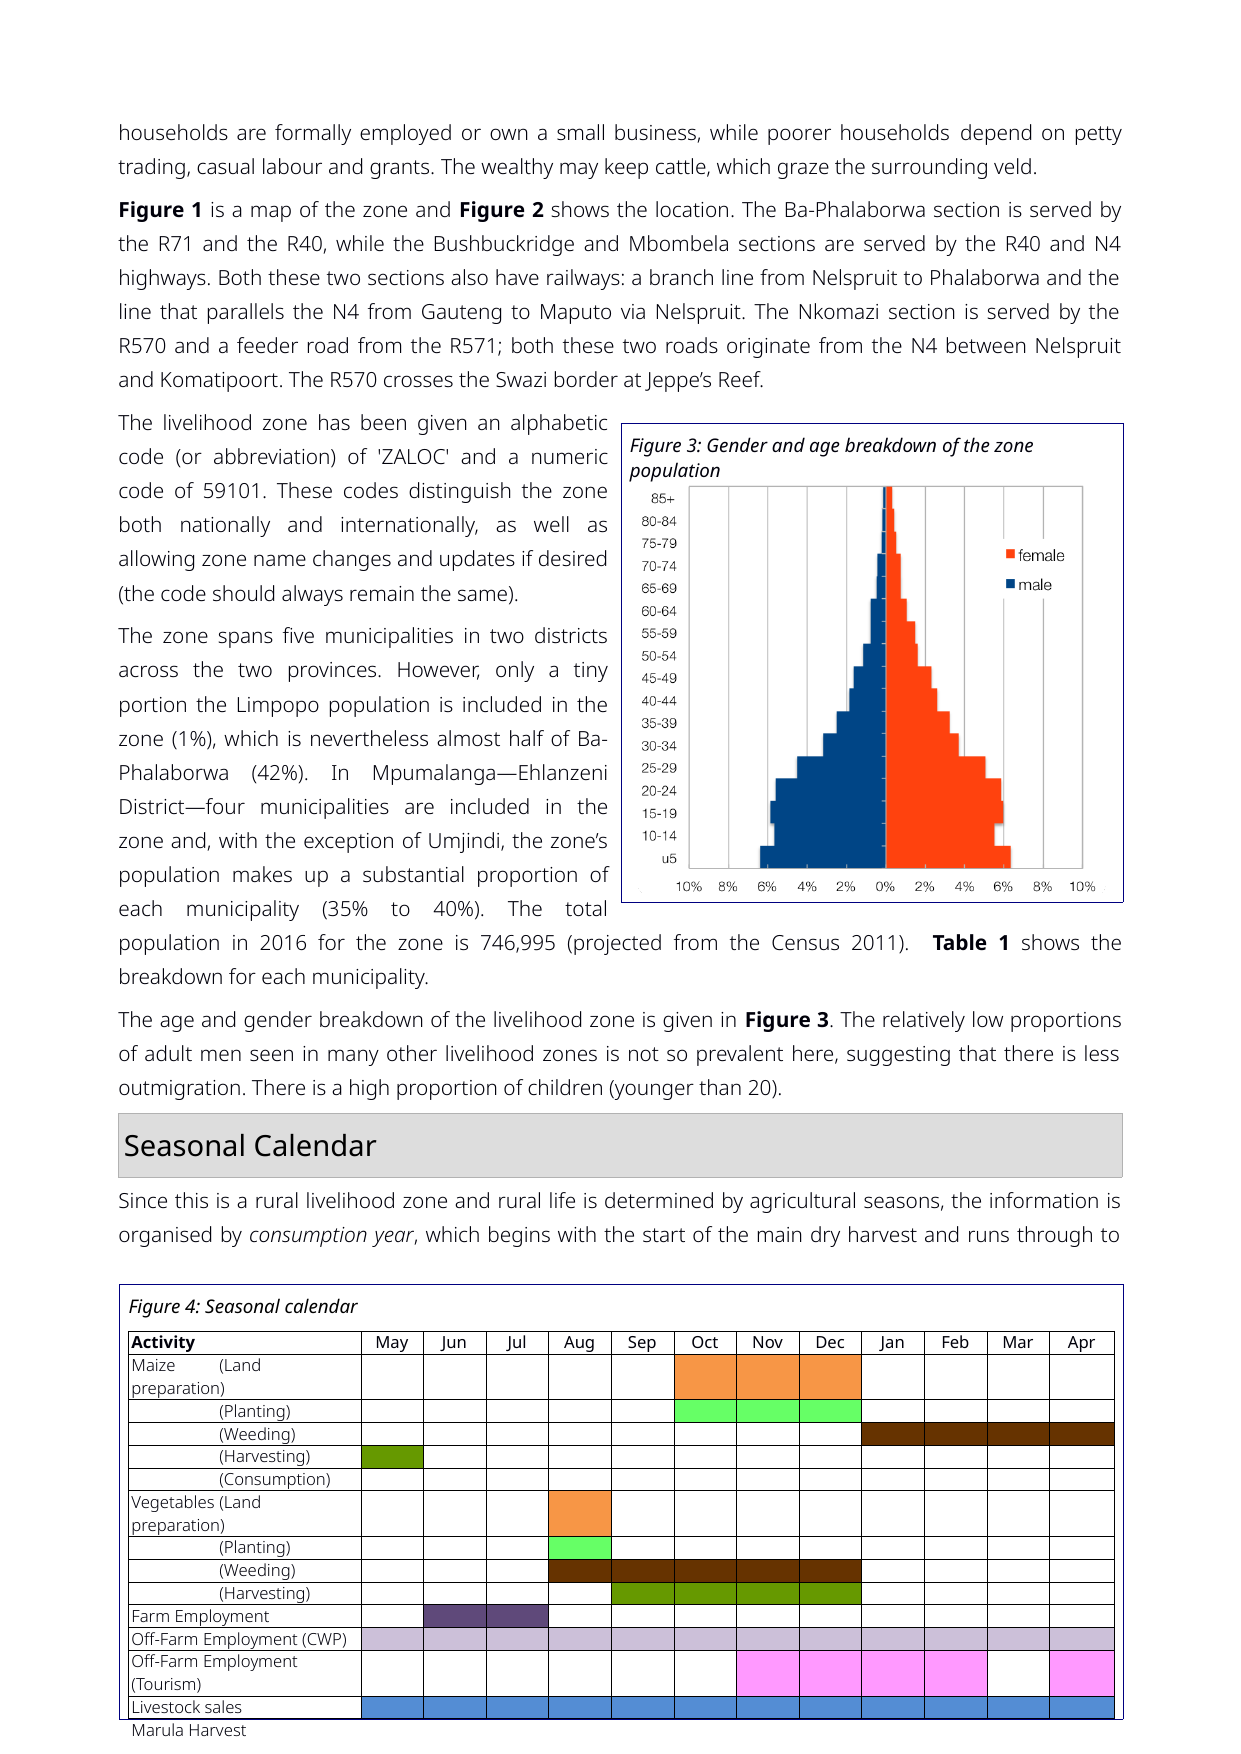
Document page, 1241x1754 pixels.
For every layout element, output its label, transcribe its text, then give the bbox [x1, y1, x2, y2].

table_cell [988, 1560, 1049, 1582]
table_cell [675, 1651, 736, 1696]
table_cell [362, 1423, 423, 1445]
table_cell [362, 1446, 423, 1468]
table_cell [988, 1605, 1049, 1627]
table_cell [737, 1583, 799, 1604]
table_cell (Harvesting) [129, 1446, 361, 1468]
table_cell Vegetables (Land preparation) [129, 1491, 361, 1536]
table_cell [549, 1446, 611, 1468]
table_cell [925, 1628, 987, 1650]
table_cell [612, 1583, 674, 1604]
table_cell [362, 1583, 423, 1604]
table_cell [1050, 1491, 1114, 1536]
table_cell [737, 1400, 799, 1422]
table_header May [362, 1332, 423, 1354]
table_cell [612, 1469, 674, 1490]
table_cell [800, 1605, 861, 1627]
table_cell [800, 1697, 861, 1718]
table_cell (Weeding) [129, 1560, 361, 1582]
table_cell [675, 1605, 736, 1627]
table_cell [424, 1628, 486, 1650]
table_cell [487, 1583, 548, 1604]
table_cell [549, 1697, 611, 1718]
table_cell [362, 1697, 423, 1718]
table_cell [549, 1605, 611, 1627]
table_cell [675, 1583, 736, 1604]
table_cell [1050, 1423, 1114, 1445]
table_cell [800, 1446, 861, 1468]
table_cell [675, 1355, 736, 1399]
table_header Jul [487, 1332, 548, 1354]
table_cell [612, 1697, 674, 1718]
table_cell [487, 1628, 548, 1650]
table_cell [925, 1651, 987, 1696]
table_cell [675, 1446, 736, 1468]
table_header Jun [424, 1332, 486, 1354]
table_cell [549, 1628, 611, 1650]
table_cell [925, 1537, 987, 1559]
table_cell [424, 1697, 486, 1718]
table_cell [675, 1423, 736, 1445]
table_header Dec [800, 1332, 861, 1354]
table_cell [362, 1400, 423, 1422]
text The livelihood zone has been given an alphabetic code (or abbreviation) of 'ZALOC' and a numeric code of 59101. These codes distinguish the zone both nationally and internationally, as well as allowing zone name changes and updates if desired (the code should always remain the same). [118, 408, 1122, 607]
table_cell [424, 1400, 486, 1422]
table_cell [862, 1651, 924, 1696]
table_cell [487, 1491, 548, 1536]
table_cell [1050, 1537, 1114, 1559]
text Figure 4: Seasonal calendar [128, 1293, 1114, 1318]
table_cell [925, 1583, 987, 1604]
table_cell [362, 1560, 423, 1582]
table_cell [988, 1651, 1049, 1696]
table_cell [424, 1560, 486, 1582]
table_cell [549, 1583, 611, 1604]
table_cell [612, 1537, 674, 1559]
table_cell [862, 1469, 924, 1490]
table_cell (Weeding) [129, 1423, 361, 1445]
table_cell [737, 1651, 799, 1696]
table_cell [862, 1537, 924, 1559]
table_cell [737, 1446, 799, 1468]
table_header Oct [675, 1332, 736, 1354]
table_cell [675, 1697, 736, 1718]
table_cell [862, 1355, 924, 1399]
table_cell [549, 1355, 611, 1399]
table_cell [424, 1651, 486, 1696]
table_cell Livestock sales [129, 1697, 361, 1718]
table_cell [800, 1628, 861, 1650]
table_cell [925, 1560, 987, 1582]
table_cell [549, 1469, 611, 1490]
table_cell [1050, 1355, 1114, 1399]
table_cell [362, 1469, 423, 1490]
table_cell [1050, 1400, 1114, 1422]
picture [637, 482, 1106, 893]
table_cell [988, 1697, 1049, 1718]
table_cell [487, 1697, 548, 1718]
table_cell [675, 1491, 736, 1536]
table_cell [800, 1651, 861, 1696]
table_cell [424, 1605, 486, 1627]
table_cell [1050, 1605, 1114, 1627]
table_cell [487, 1560, 548, 1582]
table_cell [988, 1469, 1049, 1490]
table_cell [362, 1355, 423, 1399]
table_cell [737, 1560, 799, 1582]
table_cell (Planting) [129, 1537, 361, 1559]
table_cell [549, 1400, 611, 1422]
table_cell [612, 1423, 674, 1445]
table_header Mar [988, 1332, 1049, 1354]
table_cell [862, 1560, 924, 1582]
table_cell [988, 1446, 1049, 1468]
table_cell (Consumption) [129, 1469, 361, 1490]
table_cell [487, 1400, 548, 1422]
table_cell [487, 1469, 548, 1490]
table_cell [487, 1446, 548, 1468]
table_header Sep [612, 1332, 674, 1354]
table_cell [988, 1537, 1049, 1559]
table_cell [424, 1446, 486, 1468]
table_cell [862, 1628, 924, 1650]
table_cell [549, 1651, 611, 1696]
table_cell [737, 1423, 799, 1445]
table_cell [925, 1400, 987, 1422]
table_cell [424, 1491, 486, 1536]
table_cell [737, 1537, 799, 1559]
table_cell Off-Farm Employment (Tourism) [129, 1651, 361, 1696]
table_cell [988, 1355, 1049, 1399]
table_cell [362, 1491, 423, 1536]
table_cell [362, 1537, 423, 1559]
table_header Feb [925, 1332, 987, 1354]
table_cell [800, 1491, 861, 1536]
table_cell [800, 1560, 861, 1582]
table_cell [362, 1605, 423, 1627]
table_header Activity [129, 1332, 361, 1354]
table_cell [988, 1400, 1049, 1422]
table_cell [549, 1560, 611, 1582]
table_cell [862, 1446, 924, 1468]
table_cell [800, 1400, 861, 1422]
table_cell [800, 1583, 861, 1604]
table_cell [1050, 1446, 1114, 1468]
table_cell [800, 1469, 861, 1490]
table_cell [487, 1605, 548, 1627]
table_cell [800, 1537, 861, 1559]
table_cell [487, 1355, 548, 1399]
table_cell [424, 1583, 486, 1604]
table_cell [1050, 1583, 1114, 1604]
table_cell [487, 1651, 548, 1696]
table_cell [925, 1355, 987, 1399]
table_cell [862, 1697, 924, 1718]
table_cell [1050, 1469, 1114, 1490]
table_cell [737, 1469, 799, 1490]
table_cell [424, 1469, 486, 1490]
table_cell [487, 1423, 548, 1445]
table_cell [612, 1400, 674, 1422]
table_cell [1050, 1651, 1114, 1696]
table_cell [800, 1423, 861, 1445]
table_cell [862, 1491, 924, 1536]
table_cell [737, 1628, 799, 1650]
table_cell [362, 1651, 423, 1696]
table_cell [675, 1400, 736, 1422]
table_cell Off-Farm Employment (CWP) [129, 1628, 361, 1650]
table_cell [862, 1605, 924, 1627]
table_cell Farm Employment [129, 1605, 361, 1627]
table_cell [675, 1469, 736, 1490]
text Figure 1 is a map of the zone and Figure 2 shows the location. The Ba-Phalaborwa section is served by the R71 and the R40, while the Bushbuckridge and Mbombela sections are served by the R40 and N4 highways. Both these two sections also have railways: a branch line from Nelspruit to Phalaborwa and the line that parallels the N4 from Gauteng to Maputo via Nelspruit. The Nkomazi section is served by the R570 and a feeder road from the R571; both these two roads originate from the N4 between Nelspruit and Komatipoort. The R570 crosses the Swazi border at Jeppe’s Reef. [118, 195, 1122, 394]
text Figure 3: Gender and age breakdown of the zone population [629, 432, 1114, 483]
text households are formally employed or own a small business, while poorer households depend on petty trading, casual labour and grants. The wealthy may keep cattle, which graze the surrounding veld. [118, 118, 1122, 181]
table_cell [988, 1423, 1049, 1445]
table_cell [675, 1560, 736, 1582]
table_cell [675, 1537, 736, 1559]
table_cell [925, 1605, 987, 1627]
table_cell [925, 1469, 987, 1490]
table_cell [862, 1583, 924, 1604]
table_cell [549, 1537, 611, 1559]
table_cell [737, 1605, 799, 1627]
table_cell [549, 1491, 611, 1536]
text The age and gender breakdown of the livelihood zone is given in Figure 3. The relatively low proportions of adult men seen in many other livelihood zones is not so prevalent here, suggesting that there is less outmigration. There is a high proportion of children (younger than 20). [118, 1005, 1122, 1102]
table_cell (Planting) [129, 1400, 361, 1422]
table_cell [675, 1628, 736, 1650]
table_cell [1050, 1560, 1114, 1582]
table_cell [612, 1560, 674, 1582]
table_cell (Harvesting) [129, 1583, 361, 1604]
table_cell [988, 1583, 1049, 1604]
table_cell [862, 1400, 924, 1422]
table_cell [1050, 1628, 1114, 1650]
text The zone spans five municipalities in two districts across the two provinces. However, only a tiny portion the Limpopo population is included in the zone (1%), which is nevertheless almost half of Ba-Phalaborwa (42%). In Mpumalanga—Ehlanzeni District—four municipalities are included in the zone and, with the exception of Umjindi, the zone’s population makes up a substantial proportion of each municipality (35% to 40%). The total population in 2016 for the zone is 746,995 (projected from the Census 2011). Table 1 shows the breakdown for each municipality. [118, 622, 1122, 991]
table_cell [424, 1423, 486, 1445]
table_cell [612, 1651, 674, 1696]
text Since this is a rural livelihood zone and rural life is determined by agricultural seasons, the information is organised by consumption year, which begins with the start of the main dry harvest and runs through to [118, 1186, 1122, 1249]
table_cell [737, 1697, 799, 1718]
table_cell [988, 1491, 1049, 1536]
table_cell [612, 1446, 674, 1468]
table_cell [362, 1628, 423, 1650]
table_header Jan [862, 1332, 924, 1354]
table_cell [737, 1491, 799, 1536]
table_cell [424, 1537, 486, 1559]
table_cell [487, 1537, 548, 1559]
table_header Seasonal Calendar [119, 1114, 1122, 1177]
table_cell [612, 1628, 674, 1650]
table_cell [925, 1697, 987, 1718]
table_cell [612, 1605, 674, 1627]
table_cell [925, 1446, 987, 1468]
table_header Nov [737, 1332, 799, 1354]
table_cell [737, 1355, 799, 1399]
table_cell [800, 1355, 861, 1399]
table_cell [925, 1491, 987, 1536]
table_cell [424, 1355, 486, 1399]
table_cell [612, 1491, 674, 1536]
table_cell [549, 1423, 611, 1445]
table_cell [612, 1355, 674, 1399]
table_cell [988, 1628, 1049, 1650]
table_cell [925, 1423, 987, 1445]
table_header Apr [1050, 1332, 1114, 1354]
table_header Aug [549, 1332, 611, 1354]
table_cell Maize (Land preparation) [129, 1355, 361, 1399]
table_cell [1050, 1697, 1114, 1718]
